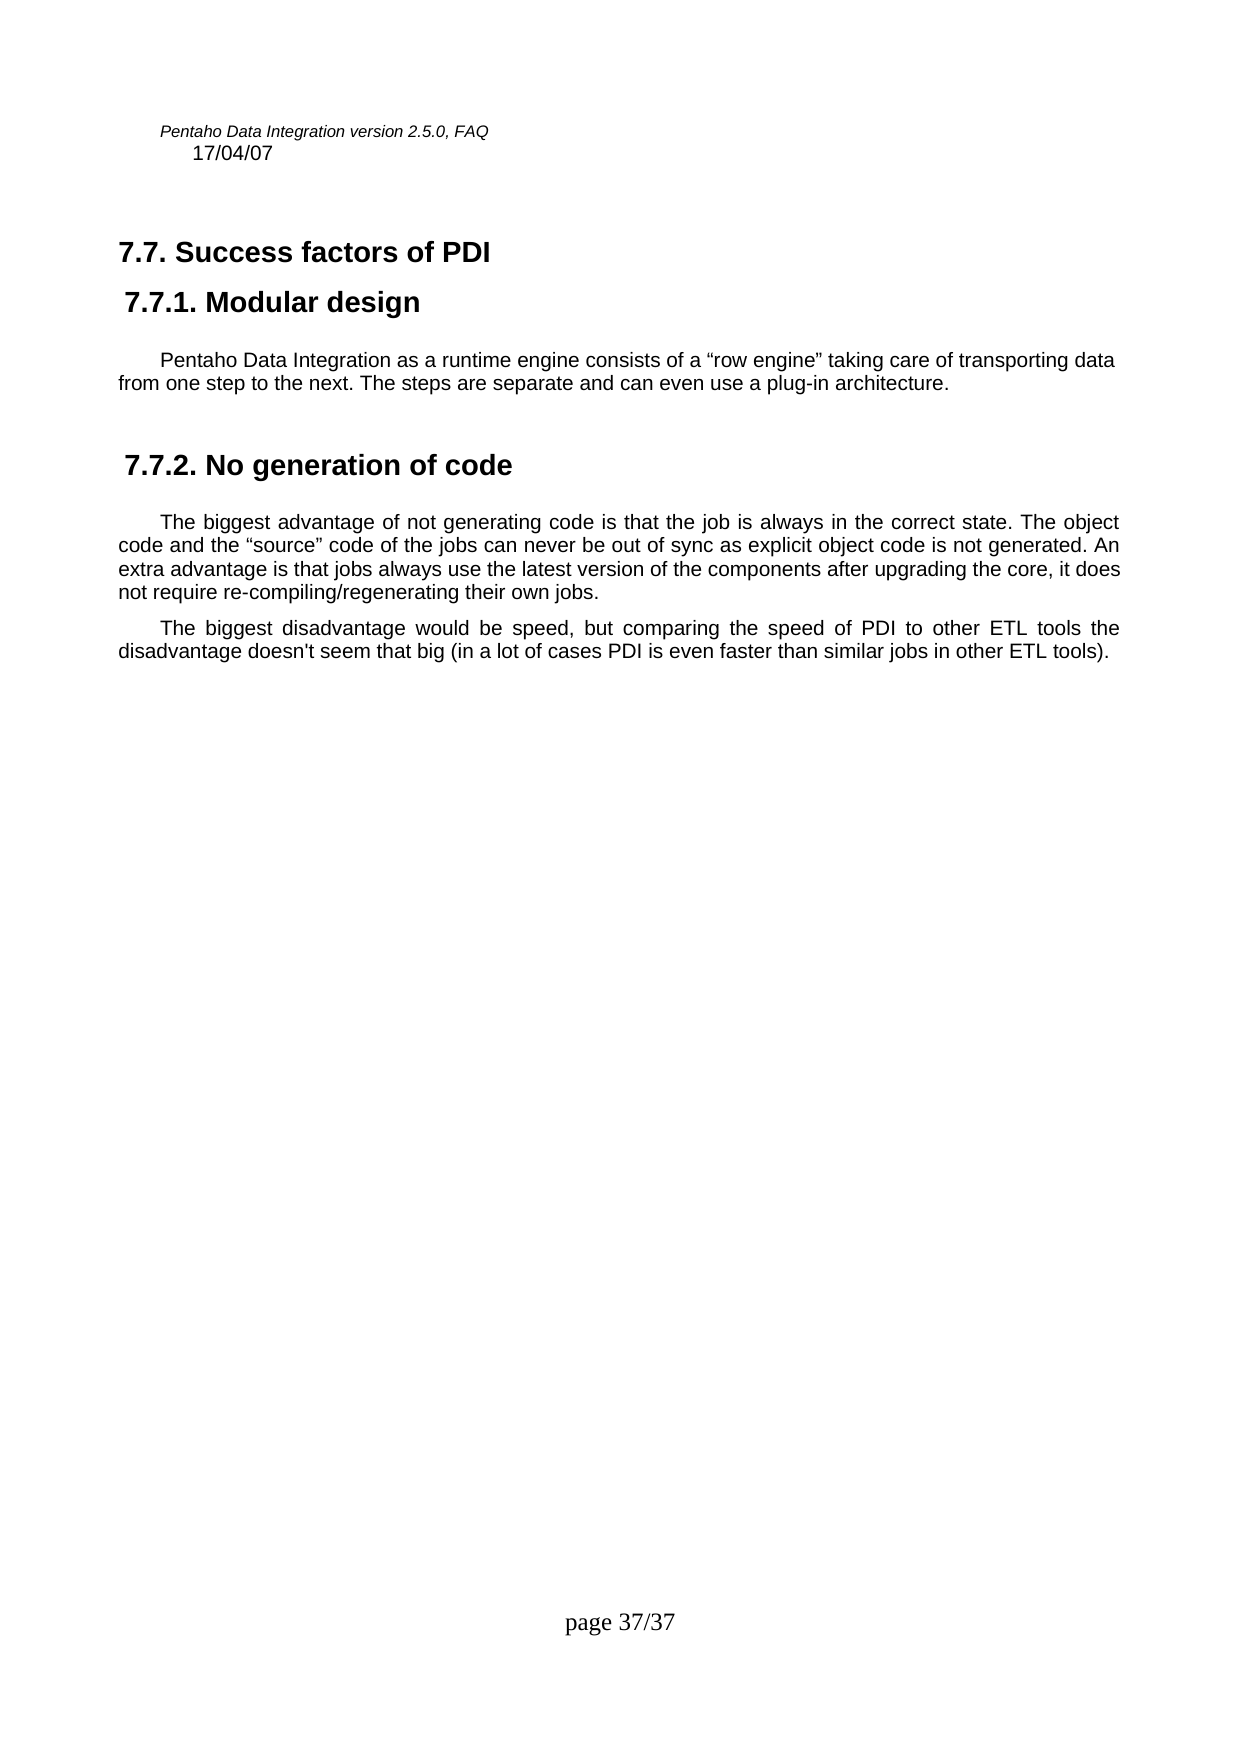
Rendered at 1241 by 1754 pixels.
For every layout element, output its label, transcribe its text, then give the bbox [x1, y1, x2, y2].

text The biggest advantage of not generating code is that the job is always in the correct state. The object code and the “source” code of the jobs can never be out of sync as explicit object code is not generated. An extra advantage is that jobs always use the latest version of the components after upgrading the core, it does not require re-compiling/regenerating their own jobs. [118, 511, 1122, 604]
text Pentaho Data Integration as a runtime engine consists of a “row engine” taking care of transporting data from one step to the next. The steps are separate and can even use a plug-in architecture. [118, 348, 1122, 394]
text The biggest disadvantage would be speed, but comparing the speed of PDI to other ETL tools the disadvantage doesn't seem that big (in a lot of cases PDI is even faster than similar jobs in other ETL tools). [118, 616, 1122, 663]
subtitle Modular design [124, 286, 1122, 319]
subtitle Success factors of PDI [118, 236, 1122, 268]
subtitle No generation of code [124, 449, 1122, 481]
